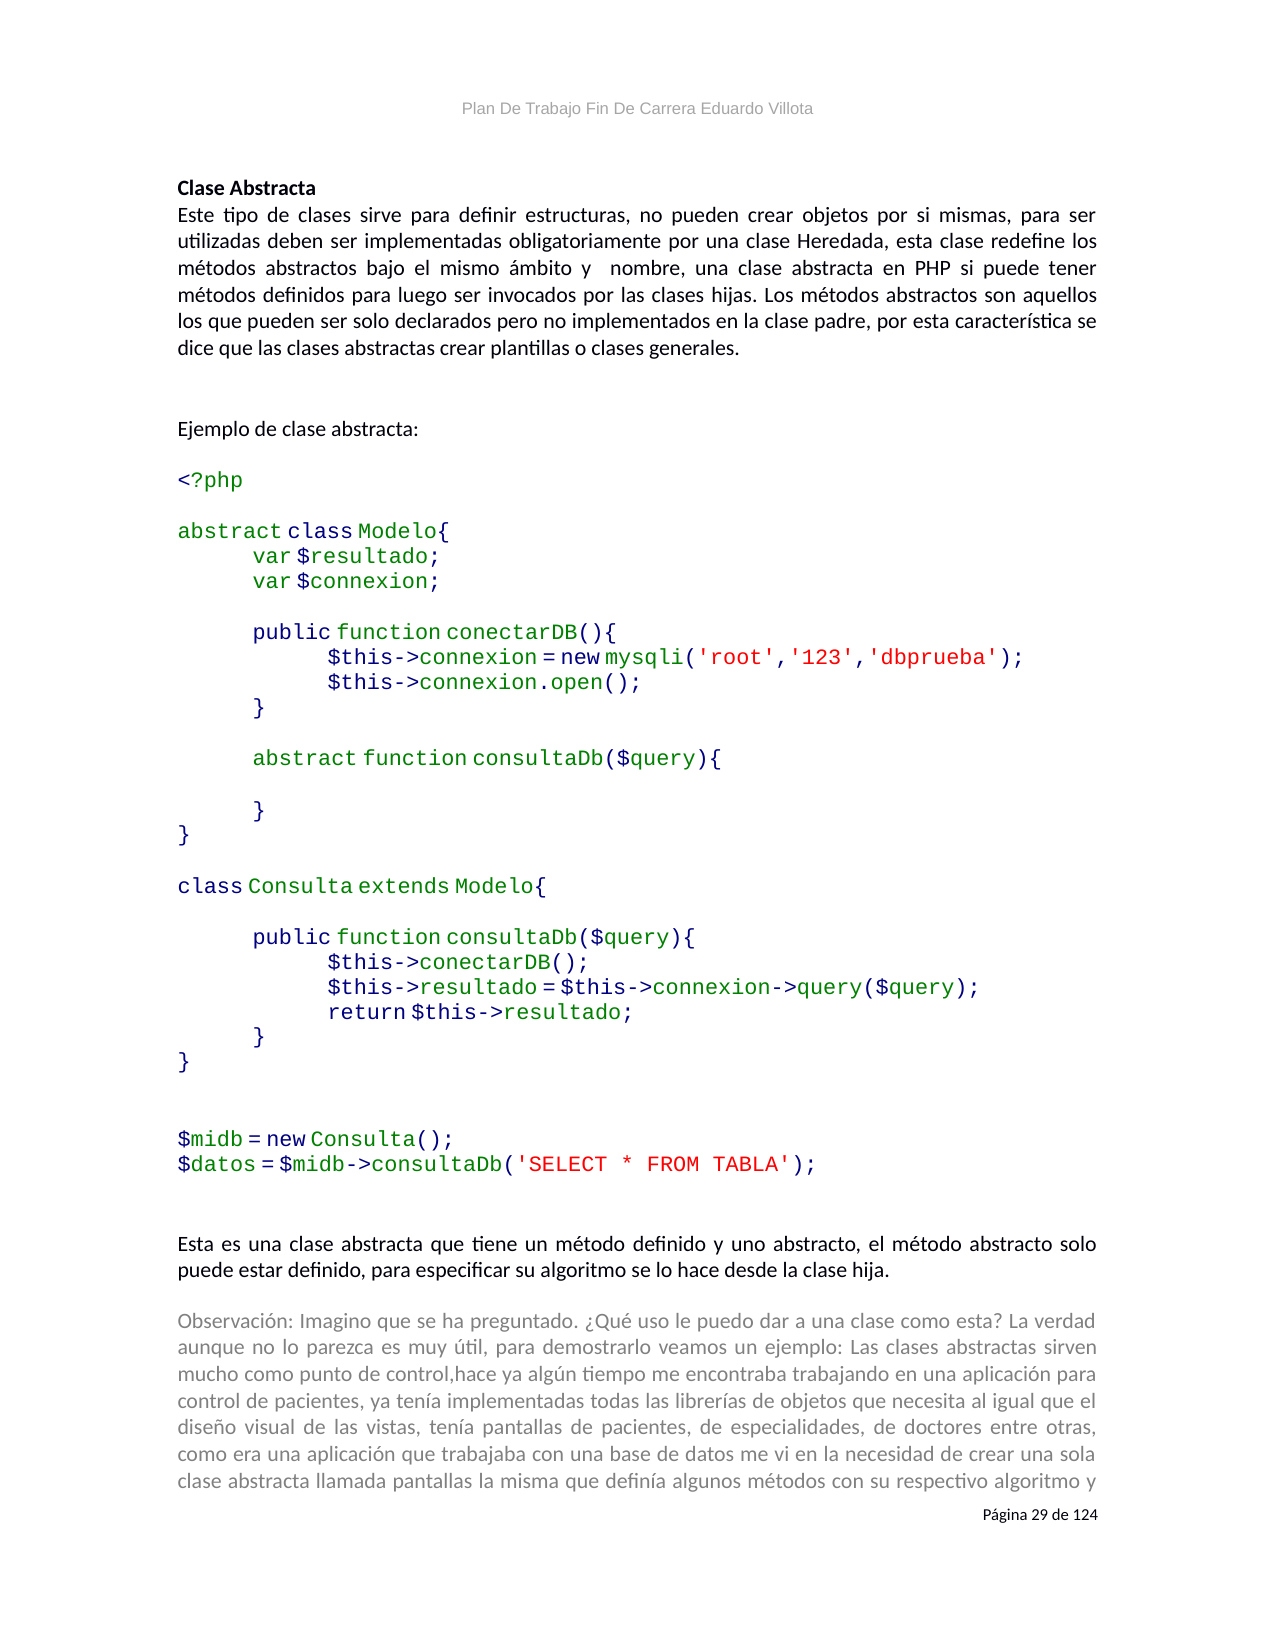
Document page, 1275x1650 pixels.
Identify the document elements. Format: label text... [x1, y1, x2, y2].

text abstract class Modelo{ [177, 520, 1098, 545]
text $this->connexion = new mysqli('root','123','dbprueba'); [177, 646, 1098, 671]
text Observación: Imagino que se ha preguntado. ¿Qué uso le puedo dar a una clase como esta? La verdad aunque no lo parezca es muy útil, para demostrarlo veamos un ejemplo: Las clases abstractas sirven mucho como punto de control,hace ya algún tiempo me encontraba trabajando en una aplicación para control de pacientes, ya tenía implementadas todas las librerías de objetos que necesita al igual que el diseño visual de las vistas, tenía pantallas de pacientes, de especialidades, de doctores entre otras, como era una aplicación que trabajaba con una base de datos me vi en la necesidad de crear una sola clase abstracta llamada pantallas la misma que definía algunos métodos con su respectivo algoritmo y [177, 1307, 1098, 1493]
text abstract function consultaDb($query){ [177, 747, 1098, 772]
text public function consultaDb($query){ [177, 926, 1098, 951]
text $this->conectarDB(); [177, 951, 1098, 976]
text Clase Abstracta [177, 174, 1098, 201]
text } [177, 799, 1098, 823]
text class Consulta extends Modelo{ [177, 875, 1098, 900]
text public function conectarDB(){ [177, 621, 1098, 646]
text <?php [177, 469, 1098, 494]
text $this->connexion.open(); [177, 671, 1098, 696]
text } [177, 823, 1098, 848]
text Ejemplo de clase abstracta: [177, 416, 1098, 442]
text $this->resultado = $this->connexion->query($query); [177, 976, 1098, 1001]
text var $connexion; [177, 570, 1098, 595]
text $datos = $midb->consultaDb('SELECT * FROM TABLA'); [177, 1153, 1098, 1178]
text var $resultado; [177, 545, 1098, 570]
text Esta es una clase abstracta que tiene un método definido y uno abstracto, el método abstracto solo puede estar definido, para especificar su algoritmo se lo hace desde la clase hija. [177, 1230, 1098, 1283]
text } [177, 1026, 1098, 1050]
text return $this->resultado; [177, 1001, 1098, 1026]
text } [177, 696, 1098, 721]
text $midb = new Consulta(); [177, 1128, 1098, 1153]
text Este tipo de clases sirve para definir estructuras, no pueden crear objetos por si mismas, para ser utilizadas deben ser implementadas obligatoriamente por una clase Heredada, esta clase redefine los métodos abstractos bajo el mismo ámbito y nombre, una clase abstracta en PHP si puede tener métodos definidos para luego ser invocados por las clases hijas. Los métodos abstractos son aquellos los que pueden ser solo declarados pero no implementados en la clase padre, por esta característica se dice que las clases abstractas crear plantillas o clases generales. [177, 201, 1098, 361]
text } [177, 1050, 1098, 1075]
